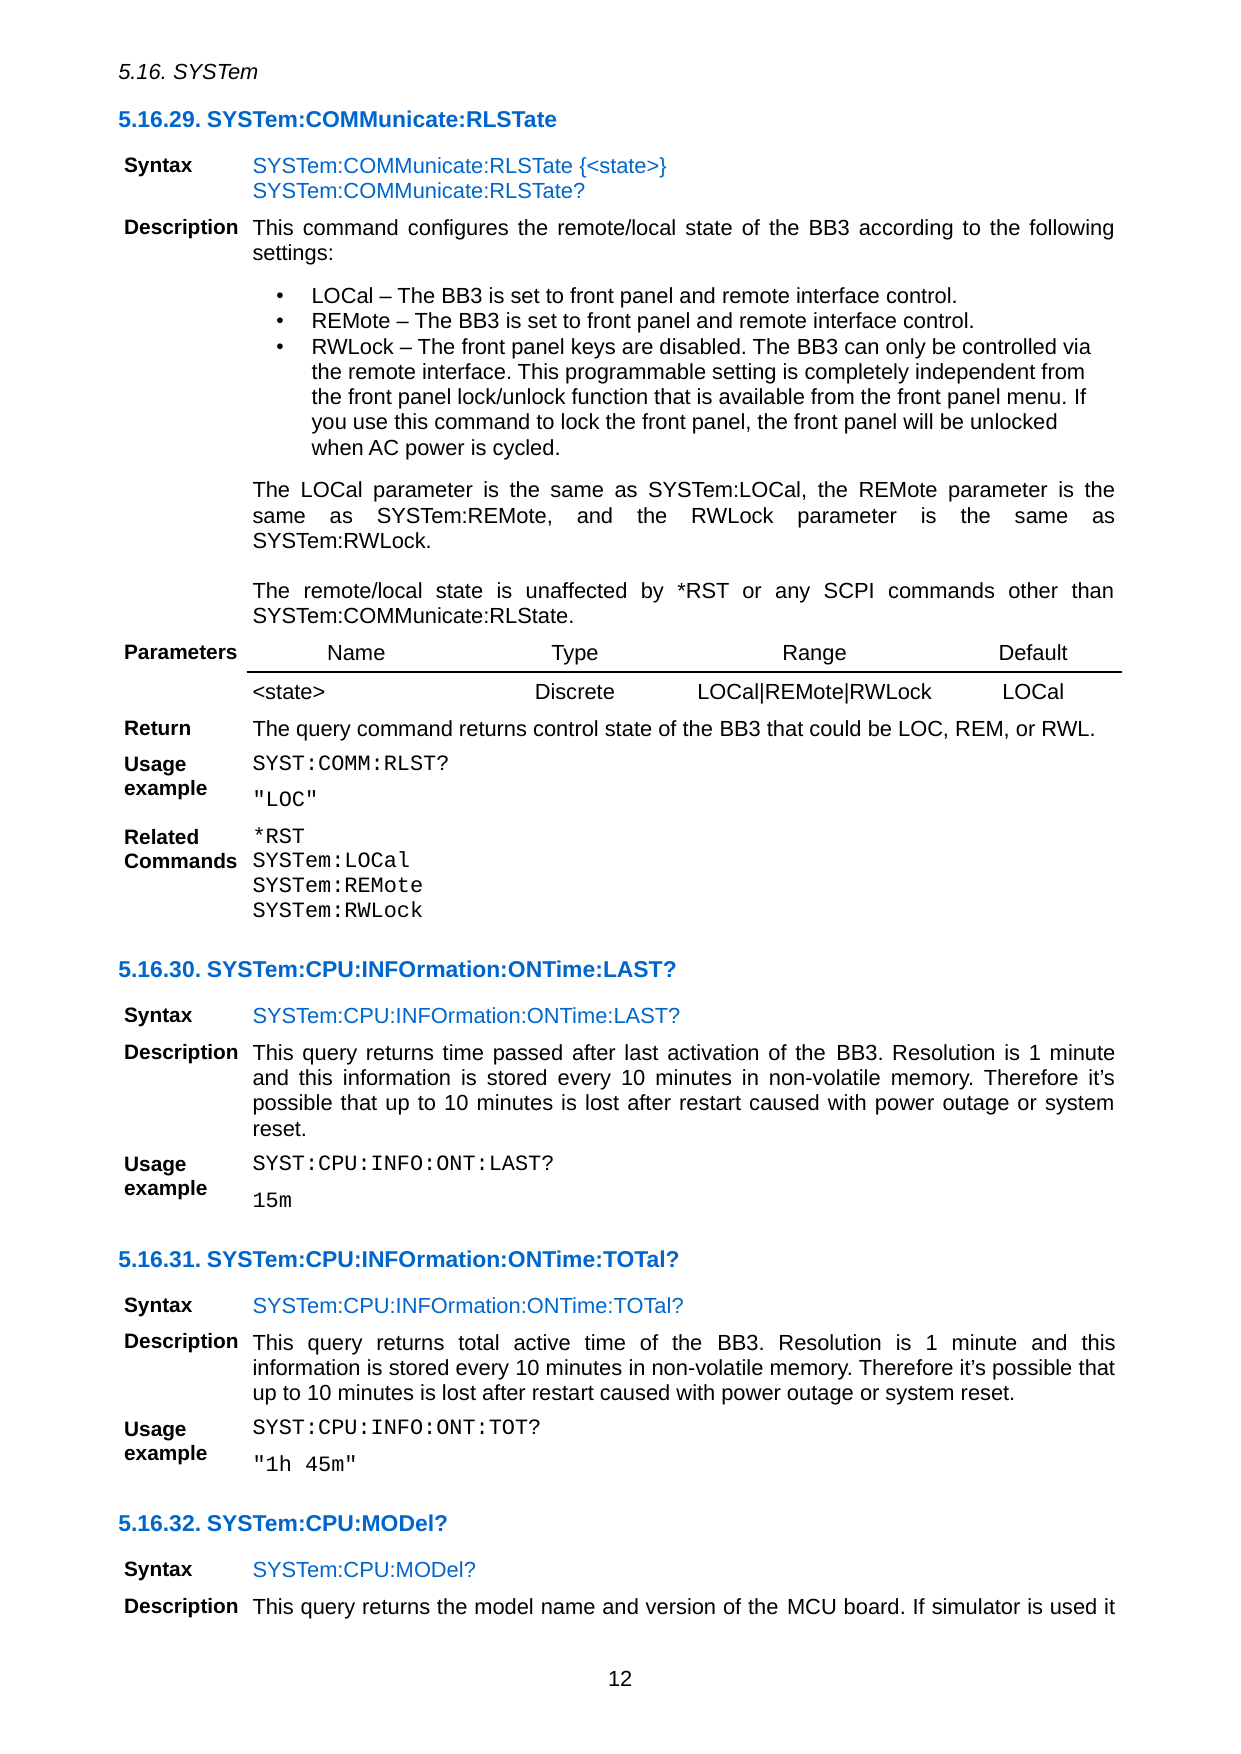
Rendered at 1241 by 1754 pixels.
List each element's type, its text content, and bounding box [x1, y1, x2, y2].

table_header Syntax [118, 148, 247, 209]
table_cell Type [465, 634, 684, 671]
table_cell This query returns time passed after last activation of the BB3. Resolution is 1 minute and this information is stored every 10 minutes in non-volatile memory. Therefore it’s possible that up to 10 minutes is lost after restart caused with power outage or system reset. [247, 1034, 1122, 1146]
table_header SYSTem:CPU:INFOrmation:ONTime:TOTal? [247, 1287, 1122, 1324]
table_cell This query returns the model name and version of the MCU board. If simulator is used it [247, 1588, 1122, 1624]
subtitle SYSTem:CPU:INFOrmation:ONTime:TOTal? [118, 1246, 1122, 1272]
table_cell Related Commands [118, 819, 247, 930]
table_cell Description [118, 1034, 247, 1146]
table_cell This query returns total active time of the BB3. Resolution is 1 minute and this information is stored every 10 minutes in non-volatile memory. Therefore it’s possible that up to 10 minutes is lost after restart caused with power outage or system reset. [247, 1324, 1122, 1411]
table_cell Description [118, 1588, 247, 1624]
table_cell Name [247, 634, 465, 671]
table_cell <state> [247, 673, 465, 710]
table_header Syntax [118, 998, 247, 1034]
table_cell LOCal [945, 673, 1122, 710]
table_cell SYST:CPU:INFO:ONT:TOT? "1h 45m" [247, 1411, 1122, 1483]
table_cell Range [684, 634, 944, 671]
subtitle SYSTem:COMMunicate:RLSTate [118, 106, 1122, 133]
table_cell This command configures the remote/local state of the BB3 according to the following settings: LOCal – The BB3 is set to front panel and remote interface control. REMote – The BB3 is set to front panel and remote interface control. RWLock – The front panel keys are disabled. The BB3 can only be controlled via the remote interface. This programmable setting is completely independent from the front panel lock/unlock function that is available from the front panel menu. If you use this command to lock the front panel, the front panel will be unlocked when AC power is cycled. The LOCal parameter is the same as SYSTem:LOCal, the REMote parameter is the same as SYSTem:REMote, and the RWLock parameter is the same as SYSTem:RWLock. The remote/local state is unaffected by *RST or any SCPI commands other than SYSTem:COMMunicate:RLState. [247, 209, 1122, 634]
table_header Syntax [118, 1287, 247, 1324]
subtitle SYSTem:CPU:MODel? [118, 1510, 1122, 1536]
table_cell *RST SYSTem:LOCal SYSTem:REMote SYSTem:RWLock [247, 819, 1122, 930]
table_cell Return [118, 710, 247, 746]
table_header SYSTem:COMMunicate:RLSTate {<state>} SYSTem:COMMunicate:RLSTate? [247, 148, 1122, 209]
subtitle SYSTem:CPU:INFOrmation:ONTime:LAST? [118, 956, 1122, 983]
table_cell SYST:COMM:RLST? "LOC" [247, 746, 1122, 819]
table_cell Description [118, 1324, 247, 1411]
table_cell Description [118, 209, 247, 634]
table_cell Usage example [118, 1146, 247, 1219]
table_cell Usage example [118, 1411, 247, 1483]
table_header SYSTem:CPU:INFOrmation:ONTime:LAST? [247, 998, 1122, 1034]
table_cell Parameters [118, 634, 247, 710]
table_cell SYST:CPU:INFO:ONT:LAST? 15m [247, 1146, 1122, 1219]
table_header Syntax [118, 1551, 247, 1588]
table_header SYSTem:CPU:MODel? [247, 1551, 1122, 1588]
table_cell Default [945, 634, 1122, 671]
table_cell Discrete [465, 673, 684, 710]
table_cell The query command returns control state of the BB3 that could be LOC, REM, or RWL. [247, 710, 1122, 746]
table_cell LOCal|REMote|RWLock [684, 673, 944, 710]
table_cell Usage example [118, 746, 247, 819]
